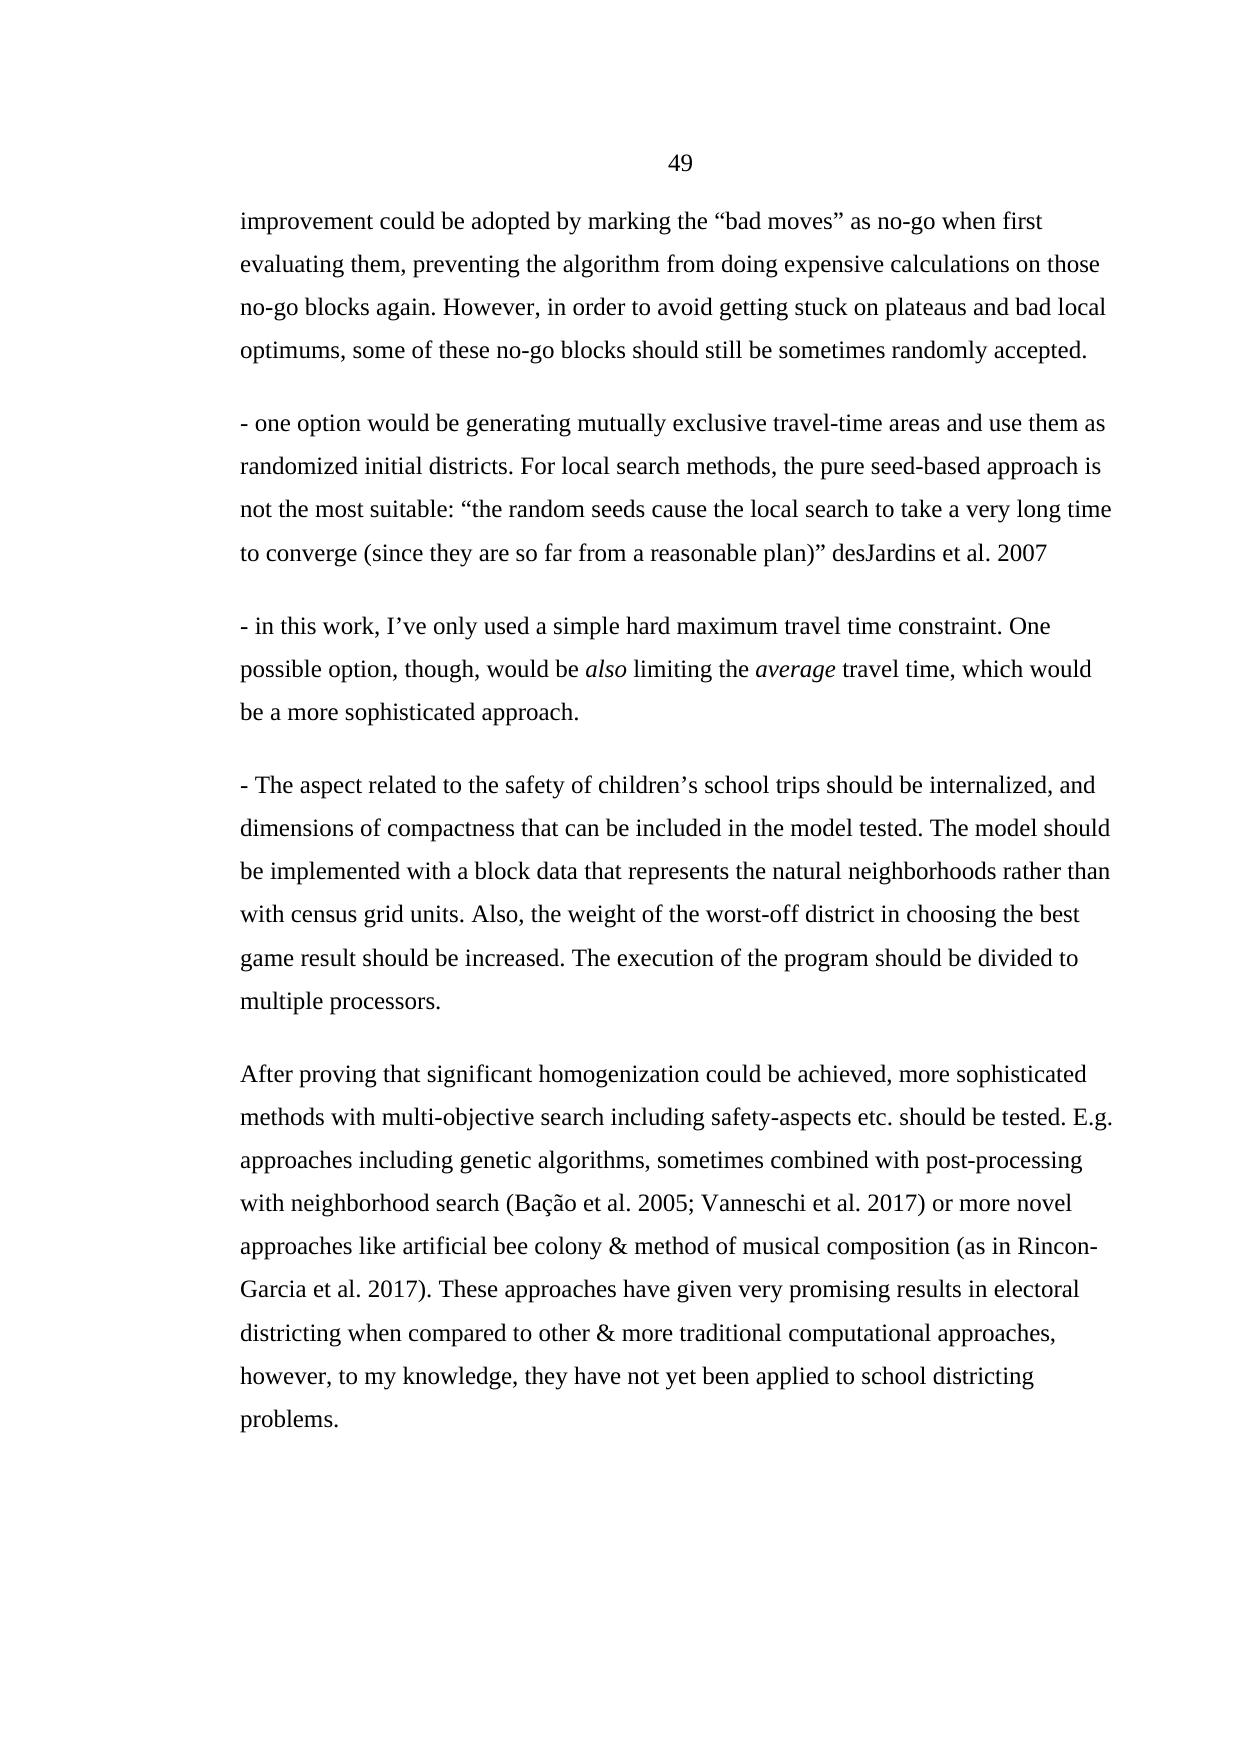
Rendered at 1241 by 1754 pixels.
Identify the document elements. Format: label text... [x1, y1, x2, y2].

text improvement could be adopted by marking the “bad moves” as no-go when first evaluating them, preventing the algorithm from doing expensive calculations on those no-go blocks again. However, in order to avoid getting stuck on plateaus and bad local optimums, some of these no-go blocks should still be sometimes randomly accepted. [240, 206, 1121, 364]
text - in this work, I’ve only used a simple hard maximum travel time constraint. One possible option, though, would be also limiting the average travel time, which would be a more sophisticated approach. [240, 611, 1121, 726]
text - one option would be generating mutually exclusive travel-time areas and use them as randomized initial districts. For local search methods, the pure seed-based approach is not the most suitable: “the random seeds cause the local search to take a very long time to converge (since they are so far from a reasonable plan)” desJardins et al. 2007 [240, 408, 1121, 566]
text After proving that significant homogenization could be achieved, more sophisticated methods with multi-objective search including safety-aspects etc. should be tested. E.g. approaches including genetic algorithms, sometimes combined with post-processing with neighborhood search (Bação et al. 2005; Vanneschi et al. 2017) or more novel approaches like artificial bee colony & method of musical composition (as in Rincon-Garcia et al. 2017). These approaches have given very promising results in electoral districting when compared to other & more traditional computational approaches, however, to my knowledge, they have not yet been applied to school districting problems. [240, 1059, 1121, 1433]
text - The aspect related to the safety of children’s school trips should be internalized, and dimensions of compactness that can be included in the model tested. The model should be implemented with a block data that represents the natural neighborhoods rather than with census grid units. Also, the weight of the worst-off district in choosing the best game result should be increased. The execution of the program should be divided to multiple processors. [240, 770, 1121, 1014]
